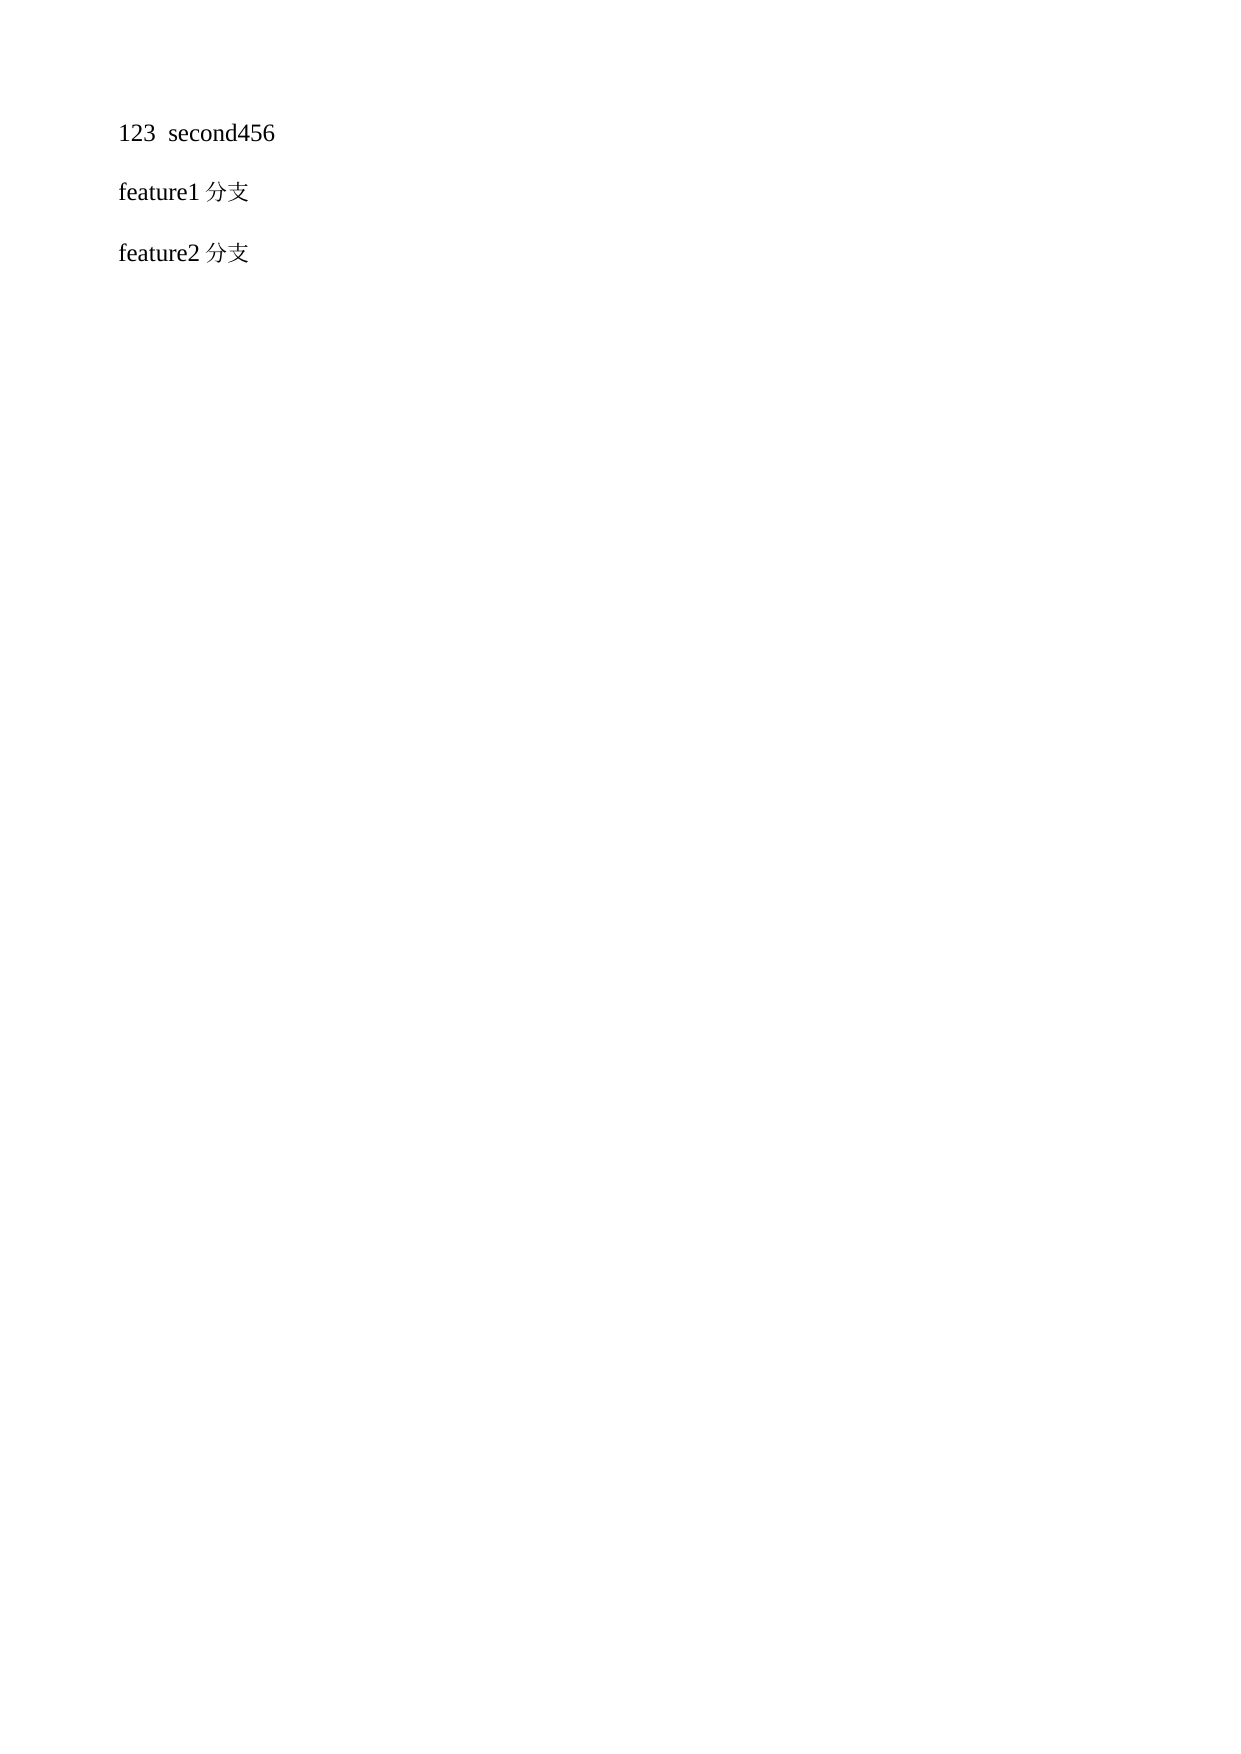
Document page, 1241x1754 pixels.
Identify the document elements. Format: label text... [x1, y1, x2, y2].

text feature2分支 [118, 236, 1122, 267]
text feature1分支 [118, 176, 1122, 207]
text 123 second456 [118, 118, 1122, 147]
